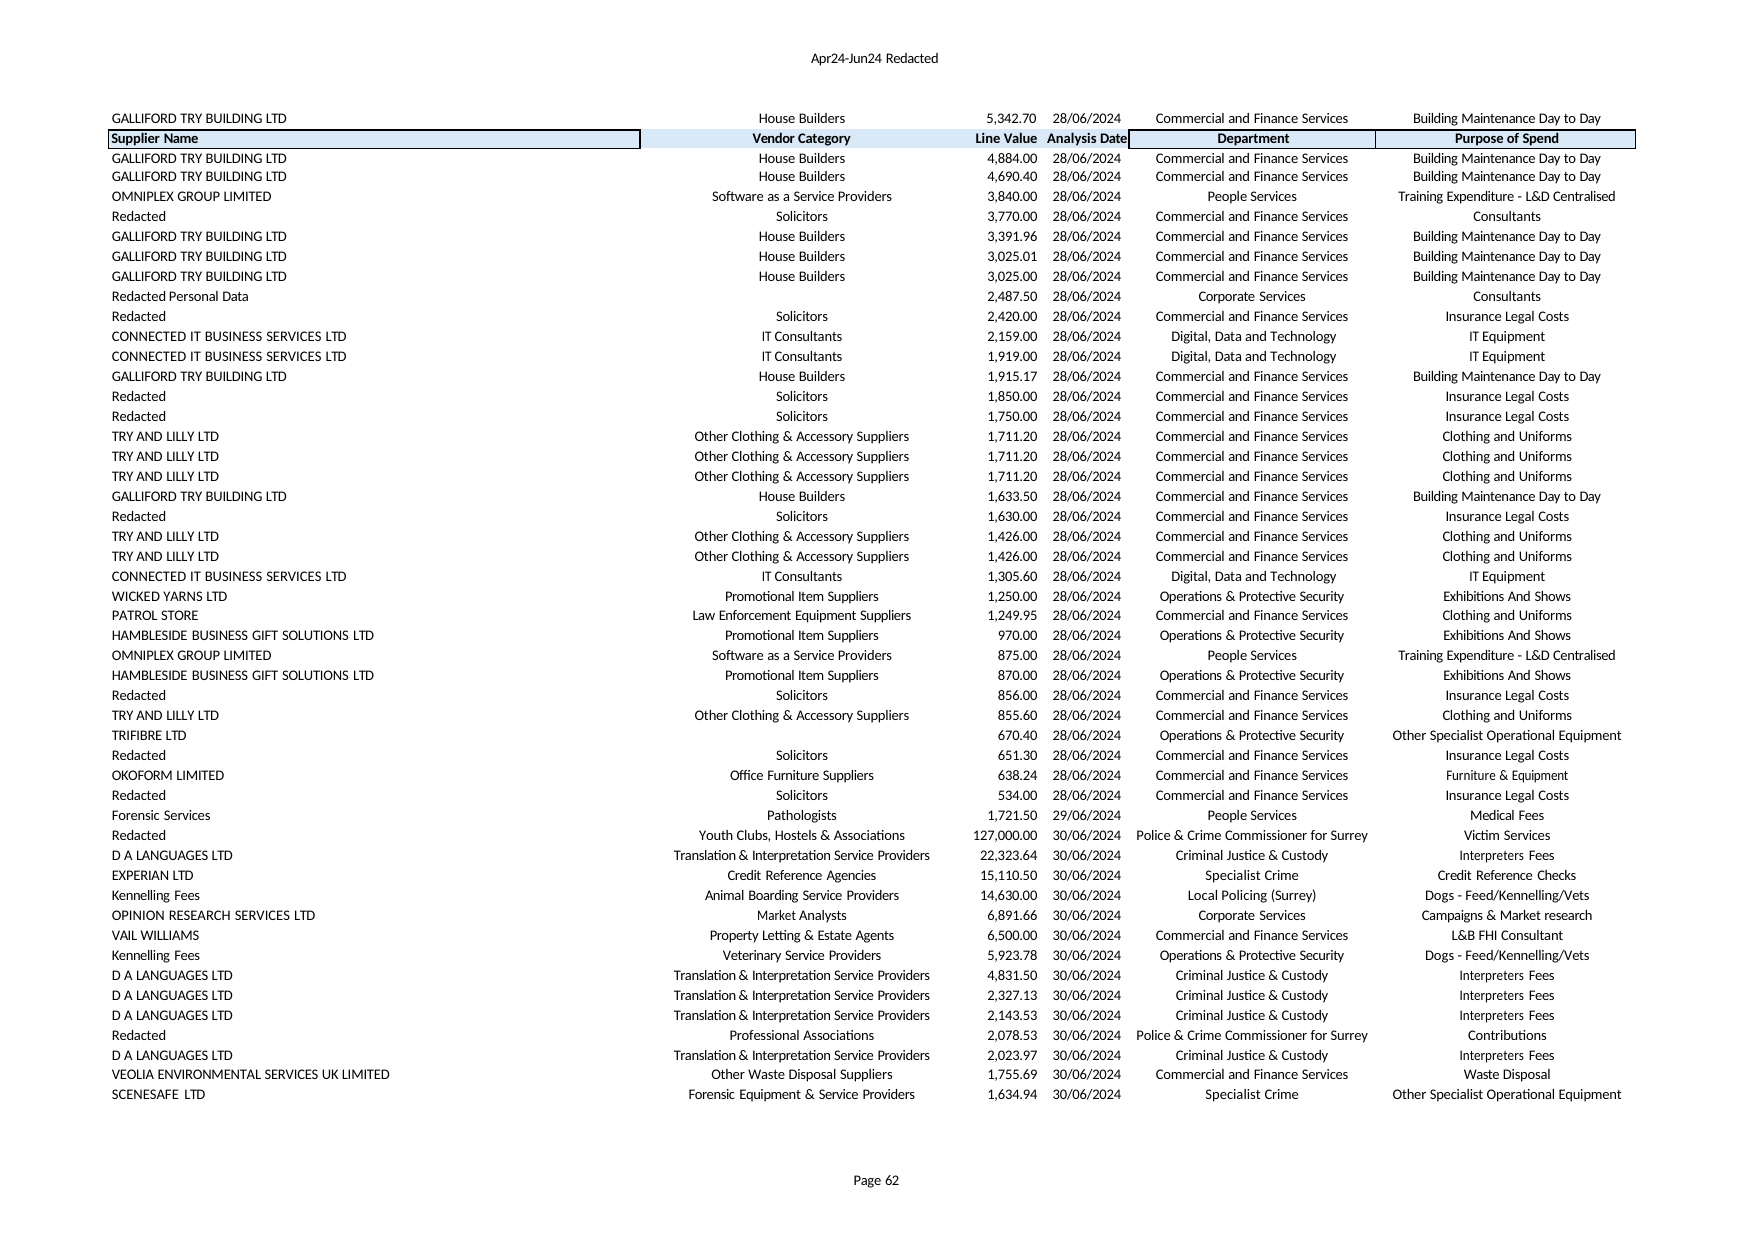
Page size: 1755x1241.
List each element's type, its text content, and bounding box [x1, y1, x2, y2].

table_cell Translation & Interpretation Service Providers [640, 846, 951, 866]
table_cell 30/06/2024 [1041, 946, 1129, 966]
table_cell 28/06/2024 [1041, 706, 1129, 726]
table_header Department [1130, 131, 1375, 148]
table_cell Credit Reference Agencies [640, 866, 951, 886]
table_cell Building Maintenance Day to Day [1376, 167, 1635, 187]
table_cell IT Consultants [640, 347, 951, 367]
table_cell 28/06/2024 [1041, 110, 1129, 129]
table_cell 28/06/2024 [1041, 467, 1129, 487]
table_cell Clothing and Uniforms [1376, 467, 1635, 487]
table_cell 29/06/2024 [1041, 806, 1129, 826]
table_cell 1,755.69 [951, 1065, 1041, 1085]
table_cell Commercial and Finance Services [1129, 487, 1376, 507]
table_cell House Builders [640, 267, 951, 287]
table_cell 651.30 [951, 746, 1041, 766]
table_cell 28/06/2024 [1041, 566, 1129, 586]
table_cell Commercial and Finance Services [1129, 447, 1376, 467]
table_cell 28/06/2024 [1041, 666, 1129, 686]
table_cell Corporate Services [1129, 287, 1376, 307]
table_cell Commercial and Finance Services [1129, 227, 1376, 247]
table_cell D A LANGUAGES LTD [108, 1006, 640, 1026]
table_cell 6,500.00 [951, 926, 1041, 946]
table_cell 28/06/2024 [1041, 546, 1129, 566]
table_cell Criminal Justice & Custody [1129, 966, 1376, 986]
table_cell Commercial and Finance Services [1129, 387, 1376, 407]
table_cell GALLIFORD TRY BUILDING LTD [108, 227, 640, 247]
table_cell GALLIFORD TRY BUILDING LTD [108, 267, 640, 287]
table_cell 28/06/2024 [1041, 606, 1129, 626]
table_cell 28/06/2024 [1041, 726, 1129, 746]
table_cell People Services [1129, 187, 1376, 207]
table_cell House Builders [640, 110, 957, 129]
table_cell SCENESAFE LTD [108, 1085, 640, 1105]
table_cell Redacted [108, 407, 640, 427]
table_cell Promotional Item Suppliers [640, 626, 951, 646]
table_cell House Builders [640, 167, 951, 187]
table_cell Commercial and Finance Services [1129, 1065, 1376, 1085]
table_cell CONNECTED IT BUSINESS SERVICES LTD [108, 566, 640, 586]
table_cell Solicitors [640, 686, 951, 706]
table_cell Software as a Service Providers [640, 646, 951, 666]
table_cell 28/06/2024 [1041, 766, 1129, 786]
table_cell 855.60 [951, 706, 1041, 726]
table_cell TRY AND LILLY LTD [108, 447, 640, 467]
table_cell Solicitors [640, 786, 951, 806]
table_cell House Builders [640, 367, 951, 387]
table_cell Commercial and Finance Services [1129, 110, 1376, 129]
table_cell 1,630.00 [951, 507, 1041, 527]
table_header Supplier Name [109, 131, 639, 148]
table_cell 28/06/2024 [1041, 227, 1129, 247]
table_cell CONNECTED IT BUSINESS SERVICES LTD [108, 327, 640, 347]
table_cell Other Clothing & Accessory Suppliers [640, 427, 951, 447]
table_cell 30/06/2024 [1041, 966, 1129, 986]
table_cell CONNECTED IT BUSINESS SERVICES LTD [108, 347, 640, 367]
table_cell Clothing and Uniforms [1376, 606, 1635, 626]
table_cell D A LANGUAGES LTD [108, 846, 640, 866]
table_cell [640, 287, 951, 307]
table_cell Kennelling Fees [108, 946, 640, 966]
table_cell Insurance Legal Costs [1376, 786, 1635, 806]
table_cell 28/06/2024 [1041, 407, 1129, 427]
table_cell 30/06/2024 [1041, 1065, 1129, 1085]
table_cell 2,143.53 [951, 1006, 1041, 1026]
table_cell Other Clothing & Accessory Suppliers [640, 527, 951, 546]
table_cell IT Equipment [1376, 347, 1635, 367]
table_cell 127,000.00 [951, 826, 1041, 846]
table_cell Property Letting & Estate Agents [640, 926, 951, 946]
table_cell 30/06/2024 [1041, 866, 1129, 886]
table_cell Redacted [108, 387, 640, 407]
table_cell 1,633.50 [951, 487, 1041, 507]
table_cell Translation & Interpretation Service Providers [640, 1006, 951, 1026]
table_cell Solicitors [640, 307, 951, 327]
table_cell Kennelling Fees [108, 886, 640, 906]
table_cell 30/06/2024 [1041, 1085, 1129, 1105]
table_cell 4,884.00 [951, 148, 1041, 167]
table_cell 2,327.13 [951, 986, 1041, 1006]
table_cell 534.00 [951, 786, 1041, 806]
table_cell Veterinary Service Providers [640, 946, 951, 966]
table_cell EXPERIAN LTD [108, 866, 640, 886]
table_cell Commercial and Finance Services [1129, 746, 1376, 766]
table_cell People Services [1129, 806, 1376, 826]
table_cell 30/06/2024 [1041, 906, 1129, 926]
table_cell Digital, Data and Technology [1129, 347, 1376, 367]
table_cell Training Expenditure - L&D Centralised [1376, 187, 1635, 207]
table_cell Commercial and Finance Services [1129, 527, 1376, 546]
table_cell 2,023.97 [951, 1045, 1041, 1065]
table_cell Commercial and Finance Services [1129, 766, 1376, 786]
table_cell House Builders [640, 227, 951, 247]
table_cell Clothing and Uniforms [1376, 427, 1635, 447]
table_cell TRY AND LILLY LTD [108, 427, 640, 447]
table_cell Interpreters Fees [1376, 986, 1635, 1006]
table_cell Waste Disposal [1376, 1065, 1635, 1085]
table_cell 1,305.60 [951, 566, 1041, 586]
table_cell Market Analysts [640, 906, 951, 926]
table_cell Insurance Legal Costs [1376, 686, 1635, 706]
table_cell Insurance Legal Costs [1376, 507, 1635, 527]
table_cell Other Specialist Operational Equipment [1376, 1085, 1635, 1105]
table_cell 28/06/2024 [1041, 427, 1129, 447]
table_cell Translation & Interpretation Service Providers [640, 966, 951, 986]
table_cell Exhibitions And Shows [1376, 666, 1635, 686]
table_cell 28/06/2024 [1041, 626, 1129, 646]
table_cell 4,831.50 [951, 966, 1041, 986]
table_cell Commercial and Finance Services [1129, 926, 1376, 946]
table_cell People Services [1129, 646, 1376, 666]
table_cell 2,487.50 [951, 287, 1041, 307]
table_cell 5,923.78 [951, 946, 1041, 966]
table_cell Other Clothing & Accessory Suppliers [640, 467, 951, 487]
table_cell Consultants [1376, 287, 1635, 307]
table_cell TRY AND LILLY LTD [108, 527, 640, 546]
table_cell 28/06/2024 [1041, 586, 1129, 606]
table_cell Building Maintenance Day to Day [1376, 247, 1635, 267]
table_cell 1,750.00 [951, 407, 1041, 427]
table_cell 6,891.66 [951, 906, 1041, 926]
table_cell 1,711.20 [951, 467, 1041, 487]
table_cell 1,919.00 [951, 347, 1041, 367]
table_cell Credit Reference Checks [1376, 866, 1635, 886]
table_cell Criminal Justice & Custody [1129, 986, 1376, 1006]
table_cell GALLIFORD TRY BUILDING LTD [108, 167, 640, 187]
table_cell Clothing and Uniforms [1376, 447, 1635, 467]
table_cell Pathologists [640, 806, 951, 826]
table_cell Specialist Crime [1129, 1085, 1376, 1105]
table_cell 1,426.00 [951, 527, 1041, 546]
table_cell 856.00 [951, 686, 1041, 706]
table_cell Forensic Equipment & Service Providers [640, 1085, 951, 1105]
table_cell Interpreters Fees [1376, 846, 1635, 866]
table_cell Law Enforcement Equipment Suppliers [640, 606, 951, 626]
table_cell IT Equipment [1376, 327, 1635, 347]
table_cell Other Clothing & Accessory Suppliers [640, 546, 951, 566]
table_cell Commercial and Finance Services [1129, 149, 1376, 167]
table_cell 30/06/2024 [1041, 926, 1129, 946]
table_cell 28/06/2024 [1041, 527, 1129, 546]
table_cell Clothing and Uniforms [1376, 527, 1635, 546]
table_cell Operations & Protective Security [1129, 626, 1376, 646]
table_cell Victim Services [1376, 826, 1635, 846]
table_cell 4,690.40 [951, 167, 1041, 187]
table_cell Interpreters Fees [1376, 1045, 1635, 1065]
table_cell VEOLIA ENVIRONMENTAL SERVICES UK LIMITED [108, 1065, 640, 1085]
table_cell Insurance Legal Costs [1376, 307, 1635, 327]
table_cell Medical Fees [1376, 806, 1635, 826]
table_cell Clothing and Uniforms [1376, 546, 1635, 566]
table_cell Other Waste Disposal Suppliers [640, 1065, 951, 1085]
table_cell 30/06/2024 [1041, 886, 1129, 906]
table_cell Redacted [108, 207, 640, 227]
table_cell 1,634.94 [951, 1085, 1041, 1105]
table_cell 2,078.53 [951, 1026, 1041, 1045]
table_cell Solicitors [640, 746, 951, 766]
table_cell Dogs - Feed/Kennelling/Vets [1376, 946, 1635, 966]
table_cell Commercial and Finance Services [1129, 407, 1376, 427]
table_cell Commercial and Finance Services [1129, 507, 1376, 527]
table_cell Furniture & Equipment [1376, 766, 1635, 786]
table_cell GALLIFORD TRY BUILDING LTD [108, 367, 640, 387]
table_cell Redacted Personal Data [108, 287, 640, 307]
table_cell Commercial and Finance Services [1129, 247, 1376, 267]
table_cell 1,915.17 [951, 367, 1041, 387]
table_cell 30/06/2024 [1041, 1006, 1129, 1026]
table_cell Solicitors [640, 207, 951, 227]
table_cell 28/06/2024 [1041, 207, 1129, 227]
table_cell Interpreters Fees [1376, 1006, 1635, 1026]
table_cell 28/06/2024 [1041, 387, 1129, 407]
table_cell 28/06/2024 [1041, 447, 1129, 467]
table_cell Training Expenditure - L&D Centralised [1376, 646, 1635, 666]
table_cell Insurance Legal Costs [1376, 746, 1635, 766]
table_cell Commercial and Finance Services [1129, 307, 1376, 327]
table_cell OPINION RESEARCH SERVICES LTD [108, 906, 640, 926]
table_cell TRY AND LILLY LTD [108, 467, 640, 487]
table_cell Other Clothing & Accessory Suppliers [640, 706, 951, 726]
table_cell Commercial and Finance Services [1129, 706, 1376, 726]
table_cell Dogs - Feed/Kennelling/Vets [1376, 886, 1635, 906]
table_cell 30/06/2024 [1041, 986, 1129, 1006]
table_cell Local Policing (Surrey) [1129, 886, 1376, 906]
table_cell GALLIFORD TRY BUILDING LTD [108, 247, 640, 267]
table_cell Criminal Justice & Custody [1129, 1006, 1376, 1026]
table_cell 30/06/2024 [1041, 1026, 1129, 1045]
table_cell WICKED YARNS LTD [108, 586, 640, 606]
table_cell House Builders [640, 487, 951, 507]
table_cell Building Maintenance Day to Day [1376, 149, 1635, 167]
table_cell Insurance Legal Costs [1376, 407, 1635, 427]
table_cell GALLIFORD TRY BUILDING LTD [108, 149, 640, 167]
table_cell Youth Clubs, Hostels & Associations [640, 826, 951, 846]
table_cell L&B FHI Consultant [1376, 926, 1635, 946]
table_cell Solicitors [640, 387, 951, 407]
table_cell 3,770.00 [951, 207, 1041, 227]
table_cell Software as a Service Providers [640, 187, 951, 207]
table_cell HAMBLESIDE BUSINESS GIFT SOLUTIONS LTD [108, 626, 640, 646]
table_cell Other Specialist Operational Equipment [1376, 726, 1635, 746]
table_cell Building Maintenance Day to Day [1376, 267, 1635, 287]
table_cell Corporate Services [1129, 906, 1376, 926]
table_cell Redacted [108, 1026, 640, 1045]
table_header Line Value [951, 129, 1041, 148]
table_header Analysis Date [1041, 129, 1128, 148]
table_cell Exhibitions And Shows [1376, 626, 1635, 646]
table_cell Digital, Data and Technology [1129, 327, 1376, 347]
table_cell PATROL STORE [108, 606, 640, 626]
table_cell 638.24 [951, 766, 1041, 786]
table_cell Commercial and Finance Services [1129, 686, 1376, 706]
table_cell Solicitors [640, 407, 951, 427]
table_cell Other Clothing & Accessory Suppliers [640, 447, 951, 467]
table_cell TRY AND LILLY LTD [108, 546, 640, 566]
table_cell Criminal Justice & Custody [1129, 1045, 1376, 1065]
table_cell Insurance Legal Costs [1376, 387, 1635, 407]
table_cell 30/06/2024 [1041, 846, 1129, 866]
table_cell Police & Crime Commissioner for Surrey [1129, 826, 1376, 846]
table_cell Redacted [108, 786, 640, 806]
table_cell Operations & Protective Security [1129, 946, 1376, 966]
table_cell 28/06/2024 [1041, 287, 1129, 307]
table_cell 28/06/2024 [1041, 746, 1129, 766]
table_cell Specialist Crime [1129, 866, 1376, 886]
table_cell Translation & Interpretation Service Providers [640, 986, 951, 1006]
table_cell 970.00 [951, 626, 1041, 646]
table_cell Operations & Protective Security [1129, 726, 1376, 746]
table_cell Promotional Item Suppliers [640, 666, 951, 686]
table_cell Contributions [1376, 1026, 1635, 1045]
table_cell Commercial and Finance Services [1129, 546, 1376, 566]
table_cell Commercial and Finance Services [1129, 267, 1376, 287]
table_cell 3,025.01 [951, 247, 1041, 267]
table_cell Redacted [108, 507, 640, 527]
table_cell House Builders [640, 148, 951, 167]
table_cell 1,426.00 [951, 546, 1041, 566]
table_cell Professional Associations [640, 1026, 951, 1045]
table_cell 3,840.00 [951, 187, 1041, 207]
table_cell Digital, Data and Technology [1129, 566, 1376, 586]
table_cell Building Maintenance Day to Day [1376, 367, 1635, 387]
table_cell IT Equipment [1376, 566, 1635, 586]
table_cell 1,711.20 [951, 447, 1041, 467]
table_cell Commercial and Finance Services [1129, 467, 1376, 487]
table_cell Operations & Protective Security [1129, 586, 1376, 606]
table_cell 28/06/2024 [1041, 367, 1129, 387]
table_cell 1,850.00 [951, 387, 1041, 407]
table_cell 1,250.00 [951, 586, 1041, 606]
table_cell Building Maintenance Day to Day [1376, 487, 1635, 507]
table_cell Consultants [1376, 207, 1635, 227]
table_cell 28/06/2024 [1041, 487, 1129, 507]
table_cell 28/06/2024 [1041, 267, 1129, 287]
table_cell 28/06/2024 [1041, 646, 1129, 666]
table_cell Promotional Item Suppliers [640, 586, 951, 606]
table_cell Police & Crime Commissioner for Surrey [1129, 1026, 1376, 1045]
table_cell 28/06/2024 [1041, 327, 1129, 347]
table_cell Animal Boarding Service Providers [640, 886, 951, 906]
table_cell Redacted [108, 686, 640, 706]
table_cell 870.00 [951, 666, 1041, 686]
table_cell 28/06/2024 [1041, 187, 1129, 207]
table_cell 30/06/2024 [1041, 826, 1129, 846]
table_cell 28/06/2024 [1041, 347, 1129, 367]
table_cell Clothing and Uniforms [1376, 706, 1635, 726]
table_cell VAIL WILLIAMS [108, 926, 640, 946]
table_cell D A LANGUAGES LTD [108, 986, 640, 1006]
table_cell 28/06/2024 [1041, 167, 1129, 187]
table_cell D A LANGUAGES LTD [108, 966, 640, 986]
table_cell OMNIPLEX GROUP LIMITED [108, 187, 640, 207]
table_cell 875.00 [951, 646, 1041, 666]
table_cell 1,721.50 [951, 806, 1041, 826]
table_cell Solicitors [640, 507, 951, 527]
table_cell IT Consultants [640, 566, 951, 586]
table_header Vendor Category [641, 129, 951, 148]
table_cell TRY AND LILLY LTD [108, 706, 640, 726]
table_cell Redacted [108, 307, 640, 327]
table_cell 28/06/2024 [1041, 307, 1129, 327]
table_cell 28/06/2024 [1041, 507, 1129, 527]
table_cell Commercial and Finance Services [1129, 786, 1376, 806]
table_cell 1,711.20 [951, 427, 1041, 447]
table_header Purpose of Spend [1376, 131, 1635, 148]
table_cell OKOFORM LIMITED [108, 766, 640, 786]
table_cell 3,025.00 [951, 267, 1041, 287]
table_cell HAMBLESIDE BUSINESS GIFT SOLUTIONS LTD [108, 666, 640, 686]
table_cell Operations & Protective Security [1129, 666, 1376, 686]
table_cell Criminal Justice & Custody [1129, 846, 1376, 866]
table_cell 22,323.64 [951, 846, 1041, 866]
table_cell 670.40 [951, 726, 1041, 746]
table_cell 2,159.00 [951, 327, 1041, 347]
table_cell Commercial and Finance Services [1129, 606, 1376, 626]
table_cell Commercial and Finance Services [1129, 367, 1376, 387]
table_cell 1,249.95 [951, 606, 1041, 626]
table_cell 28/06/2024 [1041, 786, 1129, 806]
table_cell Forensic Services [108, 806, 640, 826]
table_cell 28/06/2024 [1041, 247, 1129, 267]
table_cell Building Maintenance Day to Day [1376, 227, 1635, 247]
table_cell [640, 726, 951, 746]
table_cell 14,630.00 [951, 886, 1041, 906]
table_cell Commercial and Finance Services [1129, 427, 1376, 447]
table_cell Redacted [108, 826, 640, 846]
table_cell Building Maintenance Day to Day [1376, 110, 1635, 129]
table_cell GALLIFORD TRY BUILDING LTD [108, 487, 640, 507]
table_cell 30/06/2024 [1041, 1045, 1129, 1065]
table_cell Campaigns & Market research [1376, 906, 1635, 926]
table_cell 28/06/2024 [1041, 686, 1129, 706]
table_cell House Builders [640, 247, 951, 267]
table_cell 5,342.70 [957, 110, 1041, 129]
table_cell Office Furniture Suppliers [640, 766, 951, 786]
table_cell 28/06/2024 [1041, 148, 1129, 167]
table_cell Translation & Interpretation Service Providers [640, 1045, 951, 1065]
table_cell 3,391.96 [951, 227, 1041, 247]
table_cell Exhibitions And Shows [1376, 586, 1635, 606]
table_cell TRIFIBRE LTD [108, 726, 640, 746]
table_cell IT Consultants [640, 327, 951, 347]
table_cell Commercial and Finance Services [1129, 167, 1376, 187]
table_cell GALLIFORD TRY BUILDING LTD [108, 110, 640, 129]
table_cell D A LANGUAGES LTD [108, 1045, 640, 1065]
table_cell OMNIPLEX GROUP LIMITED [108, 646, 640, 666]
table_cell Interpreters Fees [1376, 966, 1635, 986]
table_cell 15,110.50 [951, 866, 1041, 886]
table_cell Redacted [108, 746, 640, 766]
table_cell Commercial and Finance Services [1129, 207, 1376, 227]
table_cell 2,420.00 [951, 307, 1041, 327]
